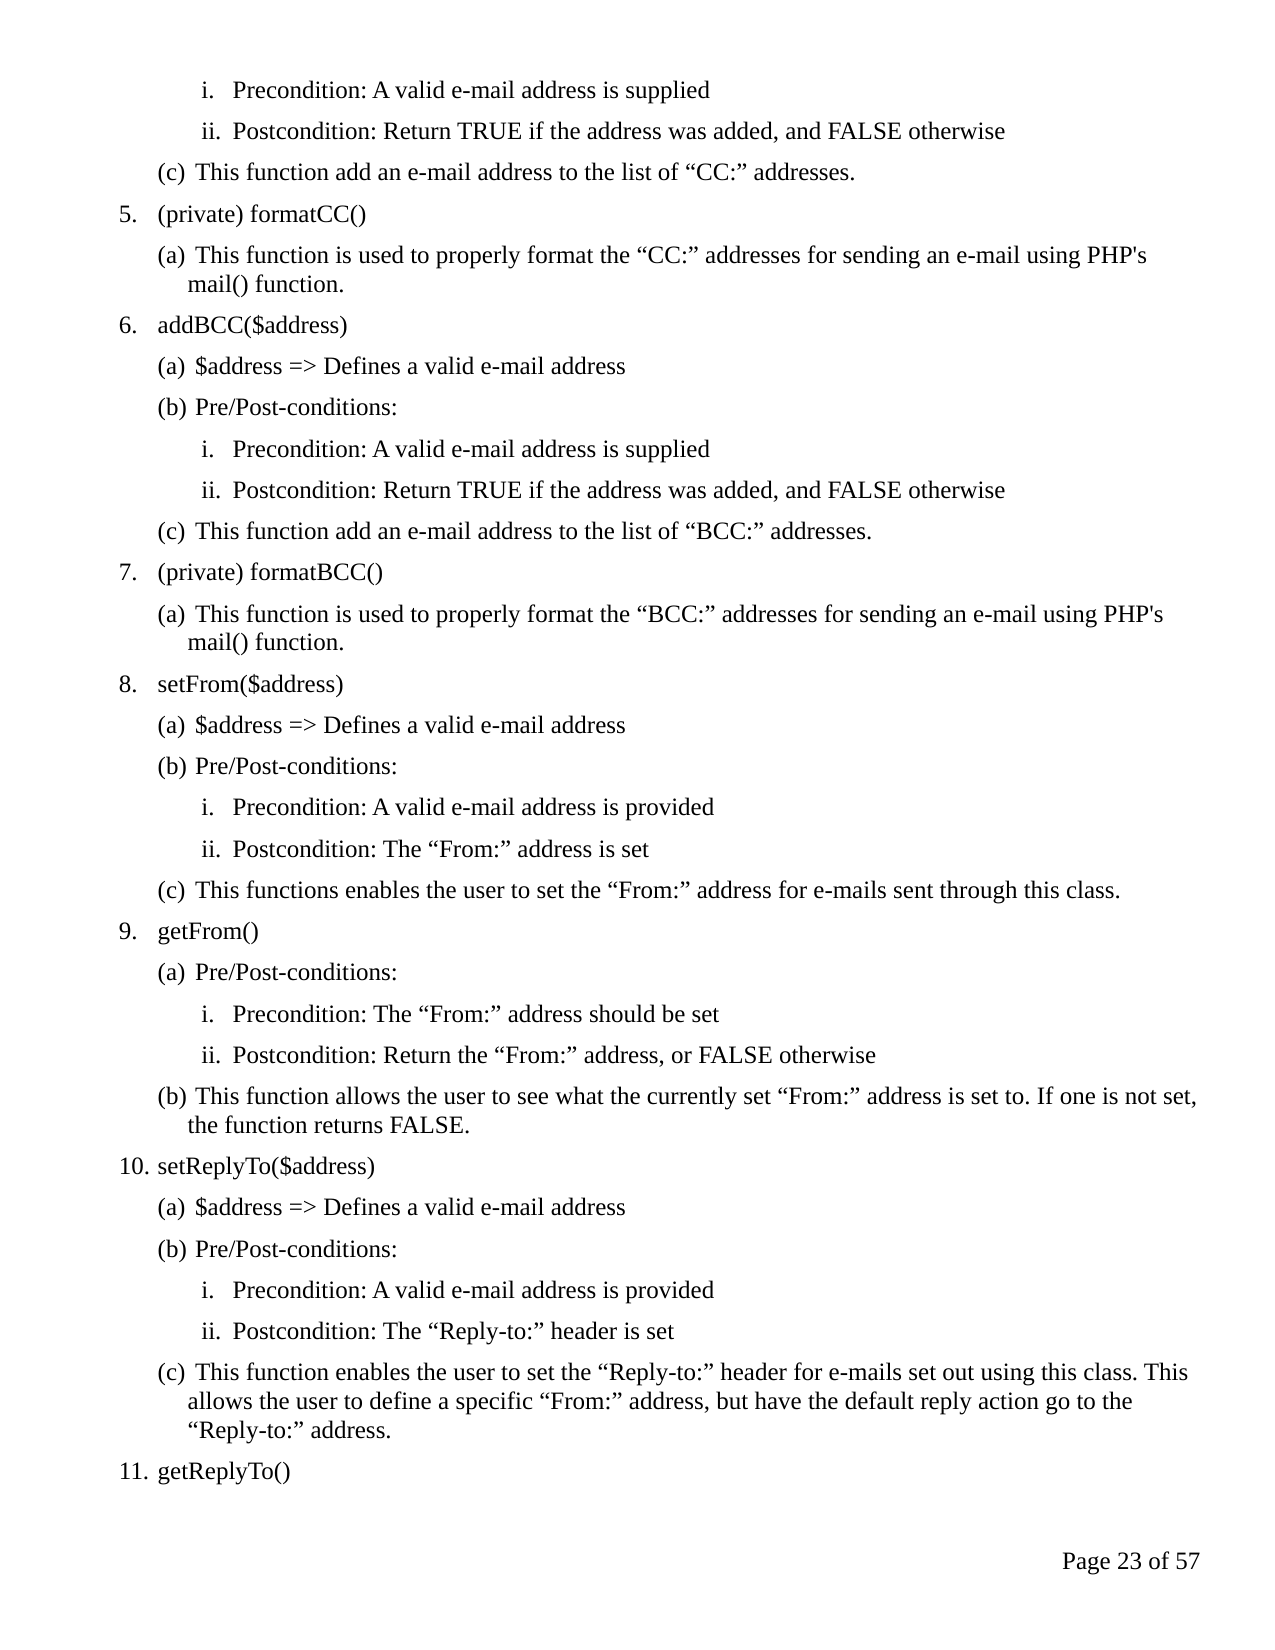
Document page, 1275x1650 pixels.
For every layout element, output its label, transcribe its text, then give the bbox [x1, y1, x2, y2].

list getReplyTo() [112, 1456, 1200, 1485]
list $address => Defines a valid e-mail address [157, 710, 1200, 739]
list setFrom($address) [112, 669, 1200, 697]
list Precondition: A valid e-mail address is supplied [195, 434, 1200, 462]
list Pre/Post-conditions: [157, 751, 1200, 780]
list Postcondition: Return TRUE if the address was added, and FALSE otherwise [195, 475, 1200, 504]
list This function add an e-mail address to the list of “CC:” addresses. [157, 157, 1200, 186]
list Pre/Post-conditions: [157, 1234, 1200, 1262]
list Postcondition: The “From:” address is set [195, 834, 1200, 862]
list Precondition: The “From:” address should be set [195, 999, 1200, 1027]
list This function is used to properly format the “BCC:” addresses for sending an e-mail using PHP's mail() function. [157, 599, 1200, 656]
list (private) formatCC() [112, 199, 1200, 227]
list $address => Defines a valid e-mail address [157, 1192, 1200, 1221]
list Postcondition: The “Reply-to:” header is set [195, 1316, 1200, 1345]
list Precondition: A valid e-mail address is provided [195, 792, 1200, 821]
list This function is used to properly format the “CC:” addresses for sending an e-mail using PHP's mail() function. [157, 240, 1200, 297]
list Postcondition: Return the “From:” address, or FALSE otherwise [195, 1040, 1200, 1069]
list (private) formatBCC() [112, 557, 1200, 586]
list This function enables the user to set the “Reply-to:” header for e-mails set out using this class. This allows the user to define a specific “From:” address, but have the default reply action go to the “Reply-to:” address. [157, 1357, 1200, 1444]
list This function add an e-mail address to the list of “BCC:” addresses. [157, 516, 1200, 545]
list Pre/Post-conditions: [157, 392, 1200, 421]
list $address => Defines a valid e-mail address [157, 351, 1200, 380]
list Pre/Post-conditions: [157, 957, 1200, 986]
list Precondition: A valid e-mail address is provided [195, 1275, 1200, 1304]
list Precondition: A valid e-mail address is supplied [195, 75, 1200, 104]
list addBCC($address) [112, 310, 1200, 339]
list getFrom() [112, 916, 1200, 945]
list Postcondition: Return TRUE if the address was added, and FALSE otherwise [195, 116, 1200, 145]
list This functions enables the user to set the “From:” address for e-mails sent through this class. [157, 875, 1200, 904]
list setReplyTo($address) [112, 1151, 1200, 1180]
list This function allows the user to see what the currently set “From:” address is set to. If one is not set, the function returns FALSE. [157, 1081, 1200, 1139]
